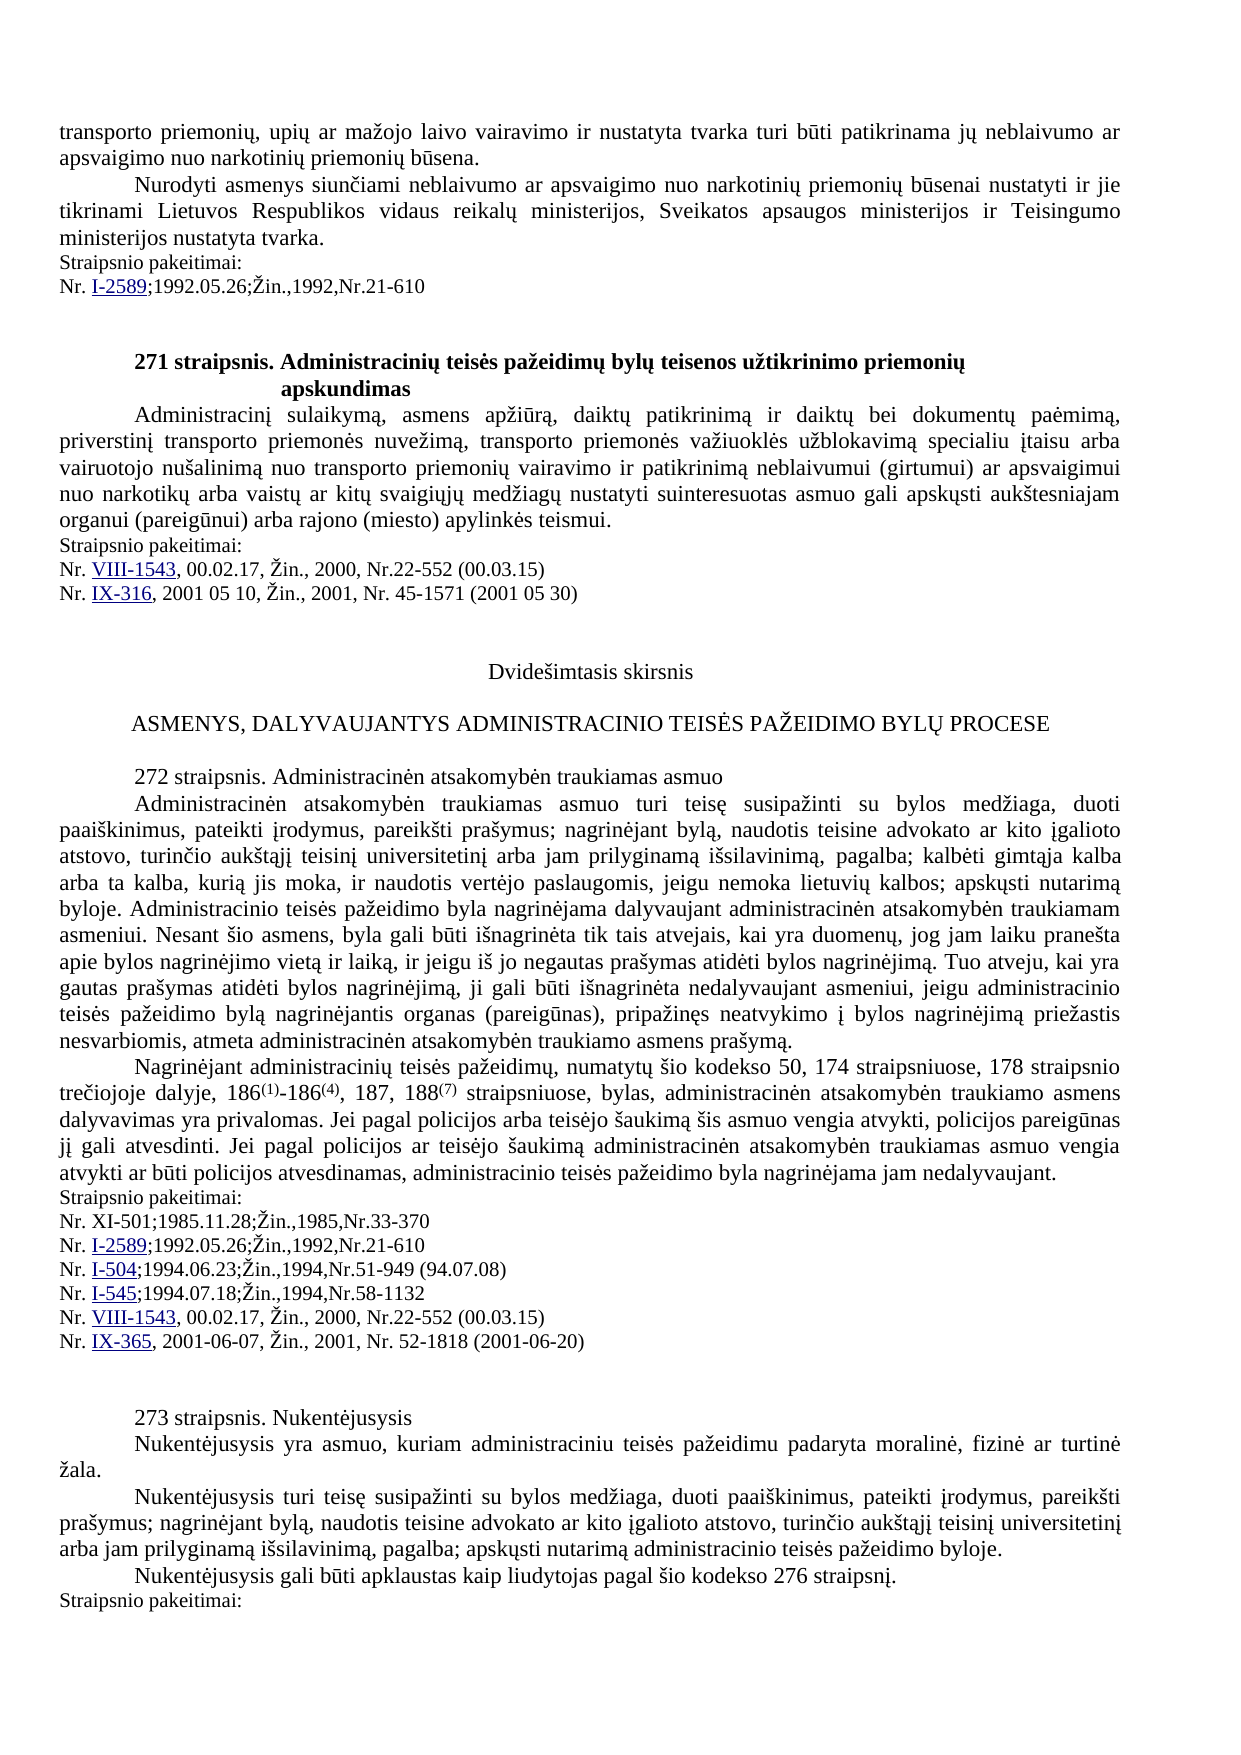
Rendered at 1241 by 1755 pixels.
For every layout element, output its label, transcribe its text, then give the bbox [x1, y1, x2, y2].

text Nr. I-2589;1992.05.26;Žin.,1992,Nr.21-610 [59, 274, 1122, 298]
text 272 straipsnis. Administracinėn atsakomybėn traukiamas asmuo [59, 763, 1122, 789]
text Nr. IX-365, 2001-06-07, Žin., 2001, Nr. 52-1818 (2001-06-20) [59, 1329, 1122, 1353]
text Administracinį sulaikymą, asmens apžiūrą, daiktų patikrinimą ir daiktų bei dokumentų paėmimą, priverstinį transporto priemonės nuvežimą, transporto priemonės važiuoklės užblokavimą specialiu įtaisu arba vairuotojo nušalinimą nuo transporto priemonių vairavimo ir patikrinimą neblaivumui (girtumui) ar apsvaigimui nuo narkotikų arba vaistų ar kitų svaigiųjų medžiagų nustatyti suinteresuotas asmuo gali apskųsti aukštesniajam organui (pareigūnui) arba rajono (miesto) apylinkės teismui. [59, 401, 1122, 533]
text Nr. I-545;1994.07.18;Žin.,1994,Nr.58-1132 [59, 1281, 1122, 1305]
text Nr. VIII-1543, 00.02.17, Žin., 2000, Nr.22-552 (00.03.15) [59, 557, 1122, 581]
text Nukentėjusysis gali būti apklaustas kaip liudytojas pagal šio kodekso 276 straipsnį. [59, 1562, 1122, 1588]
text Nr. XI-501;1985.11.28;Žin.,1985,Nr.33-370 [59, 1209, 1122, 1233]
text Nr. I-504;1994.06.23;Žin.,1994,Nr.51-949 (94.07.08) [59, 1257, 1122, 1281]
text apskundimas [281, 375, 1122, 401]
text Nagrinėjant administracinių teisės pažeidimų, numatytų šio kodekso 50, 174 straipsniuose, 178 straipsnio trečiojoje dalyje, 186(1)-186(4), 187, 188(7) straipsniuose, bylas, administracinėn atsakomybėn traukiamo asmens dalyvavimas yra privalomas. Jei pagal policijos arba teisėjo šaukimą šis asmuo vengia atvykti, policijos pareigūnas jį gali atvesdinti. Jei pagal policijos ar teisėjo šaukimą administracinėn atsakomybėn traukiamas asmuo vengia atvykti ar būti policijos atvesdinamas, administracinio teisės pažeidimo byla nagrinėjama jam nedalyvaujant. [59, 1053, 1122, 1185]
text Straipsnio pakeitimai: [59, 250, 1122, 274]
text Nr. VIII-1543, 00.02.17, Žin., 2000, Nr.22-552 (00.03.15) [59, 1305, 1122, 1329]
text Straipsnio pakeitimai: [59, 533, 1122, 557]
text Administracinėn atsakomybėn traukiamas asmuo turi teisę susipažinti su bylos medžiaga, duoti paaiškinimus, pateikti įrodymus, pareikšti prašymus; nagrinėjant bylą, naudotis teisine advokato ar kito įgalioto atstovo, turinčio aukštąjį teisinį universitetinį arba jam prilyginamą išsilavinimą, pagalba; kalbėti gimtąja kalba arba ta kalba, kurią jis moka, ir naudotis vertėjo paslaugomis, jeigu nemoka lietuvių kalbos; apskųsti nutarimą byloje. Administracinio teisės pažeidimo byla nagrinėjama dalyvaujant administracinėn atsakomybėn traukiamam asmeniui. Nesant šio asmens, byla gali būti išnagrinėta tik tais atvejais, kai yra duomenų, jog jam laiku pranešta apie bylos nagrinėjimo vietą ir laiką, ir jeigu iš jo negautas prašymas atidėti bylos nagrinėjimą. Tuo atveju, kai yra gautas prašymas atidėti bylos nagrinėjimą, ji gali būti išnagrinėta nedalyvaujant asmeniui, jeigu administracinio teisės pažeidimo bylą nagrinėjantis organas (pareigūnas), pripažinęs neatvykimo į bylos nagrinėjimą priežastis nesvarbiomis, atmeta administracinėn atsakomybėn traukiamo asmens prašymą. [59, 789, 1122, 1053]
text transporto priemonių, upių ar mažojo laivo vairavimo ir nustatyta tvarka turi būti patikrinama jų neblaivumo ar apsvaigimo nuo narkotinių priemonių būsena. [59, 118, 1122, 171]
text Nukentėjusysis yra asmuo, kuriam administraciniu teisės pažeidimu padaryta moralinė, fizinė ar turtinė žala. [59, 1430, 1122, 1483]
text ASMENYS, DALYVAUJANTYS ADMINISTRACINIO TEISĖS PAŽEIDIMO BYLŲ PROCESE [59, 711, 1122, 737]
text Straipsnio pakeitimai: [59, 1185, 1122, 1209]
text Straipsnio pakeitimai: [59, 1588, 1122, 1612]
text Nr. IX-316, 2001 05 10, Žin., 2001, Nr. 45-1571 (2001 05 30) [59, 581, 1122, 605]
text 271 straipsnis. Administracinių teisės pažeidimų bylų teisenos užtikrinimo priemonių [134, 348, 1122, 375]
text Nr. I-2589;1992.05.26;Žin.,1992,Nr.21-610 [59, 1233, 1122, 1257]
text 273 straipsnis. Nukentėjusysis [59, 1404, 1122, 1430]
text Dvidešimtasis skirsnis [59, 658, 1122, 684]
text Nurodyti asmenys siunčiami neblaivumo ar apsvaigimo nuo narkotinių priemonių būsenai nustatyti ir jie tikrinami Lietuvos Respublikos vidaus reikalų ministerijos, Sveikatos apsaugos ministerijos ir Teisingumo ministerijos nustatyta tvarka. [59, 171, 1122, 250]
text Nukentėjusysis turi teisę susipažinti su bylos medžiaga, duoti paaiškinimus, pateikti įrodymus, pareikšti prašymus; nagrinėjant bylą, naudotis teisine advokato ar kito įgalioto atstovo, turinčio aukštąjį teisinį universitetinį arba jam prilyginamą išsilavinimą, pagalba; apskųsti nutarimą administracinio teisės pažeidimo byloje. [59, 1483, 1122, 1562]
